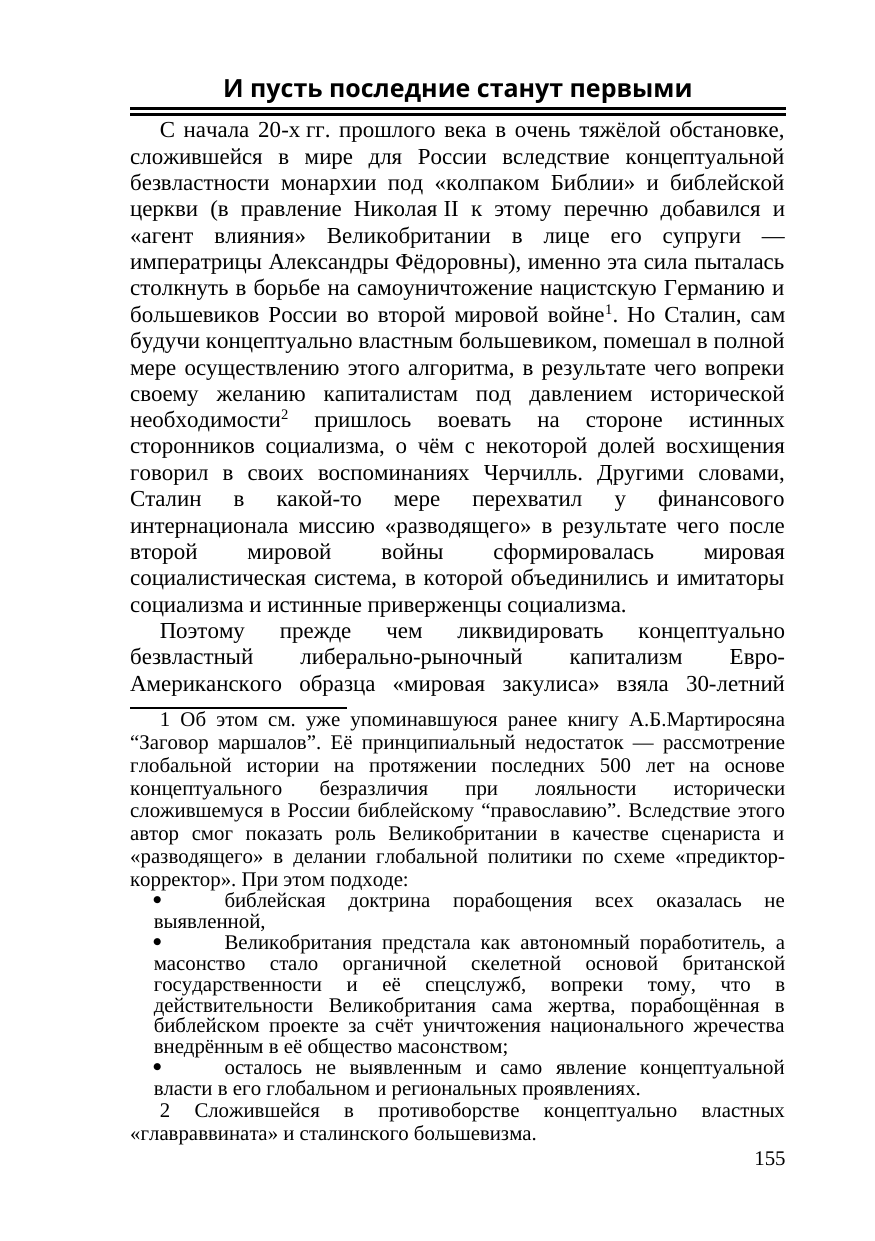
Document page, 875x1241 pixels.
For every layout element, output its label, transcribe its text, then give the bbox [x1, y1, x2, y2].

list осталось не выявленным и само явление концептуальной власти в его глобальном и региональных проявлениях. [153, 1058, 786, 1099]
list библейская доктрина порабощения всех оказалась не выявленной, [153, 891, 786, 933]
text Об этом см. уже упоминавшуюся ранее книгу А.Б.Мартиросяна “Заговор маршалов”. Её принципиальный недостаток — рассмотрение глобальной истории на протяжении последних 500 лет на основе концептуального безразличия при лояльности исторически сложившемуся в России библейскому “православию”. Вследствие этого автор смог показать роль Великобритании в качестве сценариста и «разводящего» в делании глобальной политики по схеме «предиктор-корректор». При этом подходе: [130, 708, 786, 891]
text Сложившейся в противоборстве концептуально властных «главраввината» и сталинского большевизма. [130, 1099, 786, 1145]
text С начала 20‑х гг. прошлого века в очень тяжёлой обстановке, сложившейся в мире для России вследствие концептуальной безвластности монархии под «колпаком Библии» и библейской церкви (в правление Николая II к этому перечню добавился и «агент влияния» Великобритании в лице его супруги — императрицы Александры Фёдоровны), именно эта сила пыталась столкнуть в борьбе на самоуничтожение нацистскую Германию и большевиков России во второй мировой войне. Но Сталин, сам будучи концептуально властным большевиком, помешал в полной мере осуществлению этого алгоритма, в результате чего вопреки своему желанию капиталистам под давлением исторической необходимости пришлось воевать на стороне истинных сторонников социализма, о чём с некоторой долей восхищения говорил в своих воспоминаниях Черчилль. Другими словами, Сталин в какой-то мере перехватил у финансового интернационала миссию «разводящего» в результате чего после второй мировой войны сформировалась мировая социалистическая система, в которой объединились и имитаторы социализма и истинные приверженцы социализма. [130, 116, 786, 617]
list Великобритания предстала как автономный поработитель, а масонство стало органичной скелетной основой британской государственности и её спецслужб, вопреки тому, что в действительности Великобритания сама жертва, порабощённая в библейском проекте за счёт уничтожения национального жречества внедрённым в её общество масонством; [153, 933, 786, 1058]
text Поэтому прежде чем ликвидировать концептуально безвластный либерально-рыночный капитализм Евро-Американского образца «мировая закулиса» взяла 30-летний [130, 617, 786, 696]
